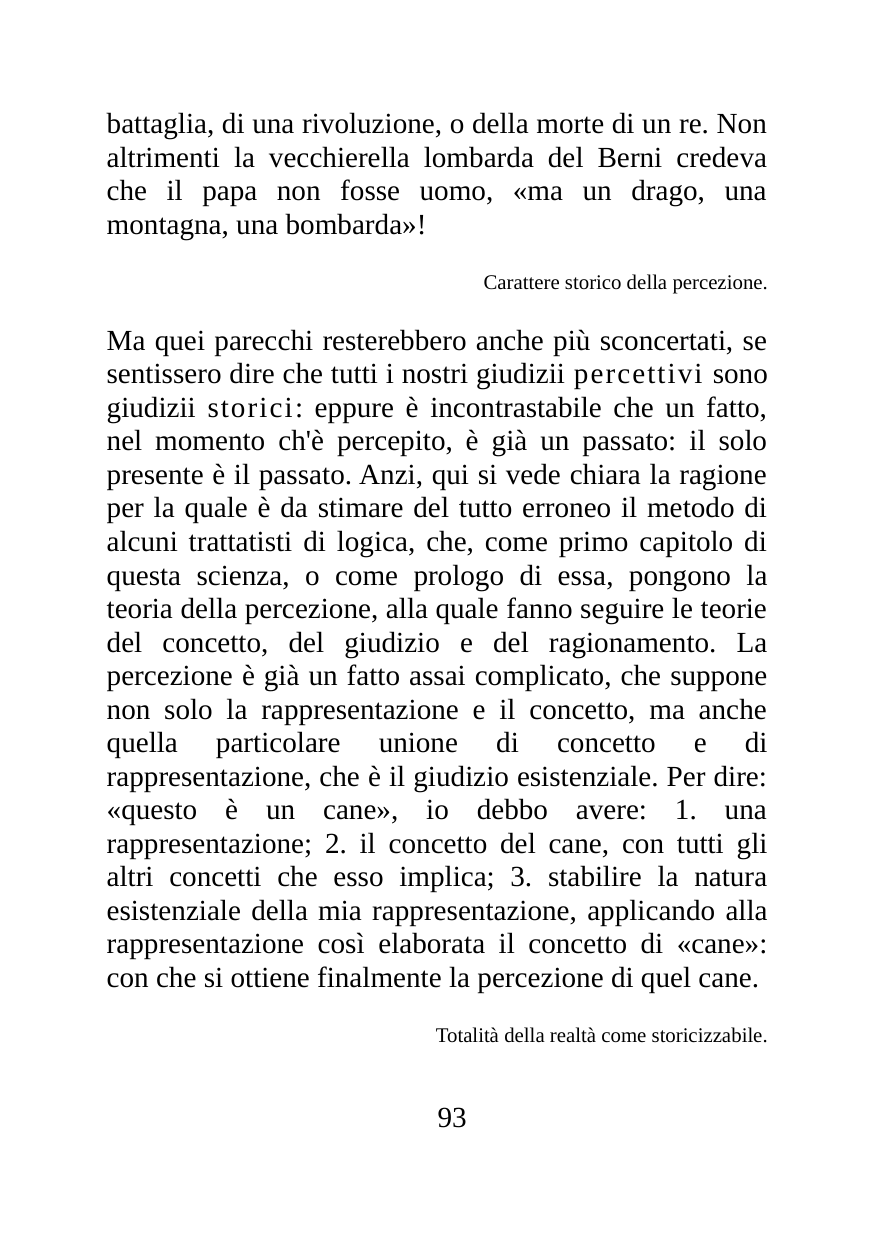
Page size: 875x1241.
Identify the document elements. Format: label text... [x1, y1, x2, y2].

text Carattere storico della percezione. [106, 270, 768, 294]
text battaglia, di una rivoluzione, o della morte di un re. Non altrimenti la vecchierella lombarda del Berni credeva che il papa non fosse uomo, «ma un drago, una montagna, una bombarda»! [106, 106, 768, 241]
text Totalità della realtà come storicizzabile. [106, 1023, 768, 1047]
text Ma quei parecchi resterebbero anche più sconcertati, se sentissero dire che tutti i nostri giudizii percettivi sono giudizii storici: eppure è incontrastabile che un fatto, nel momento ch'è percepito, è già un passato: il solo presente è il passato. Anzi, qui si vede chiara la ragione per la quale è da stimare del tutto erroneo il metodo di alcuni trattatisti di logica, che, come primo capitolo di questa scienza, o come prologo di essa, pongono la teoria della percezione, alla quale fanno seguire le teorie del concetto, del giudizio e del ragionamento. La percezione è già un fatto assai complicato, che suppone non solo la rappresentazione e il concetto, ma anche quella particolare unione di concetto e di rappresentazione, che è il giudizio esistenziale. Per dire: «questo è un cane», io debbo avere: 1. una rappresentazione; 2. il concetto del cane, con tutti gli altri concetti che esso implica; 3. stabilire la natura esistenziale della mia rappresentazione, applicando alla rappresentazione così elaborata il concetto di «cane»: con che si ottiene finalmente la percezione di quel cane. [106, 323, 768, 994]
